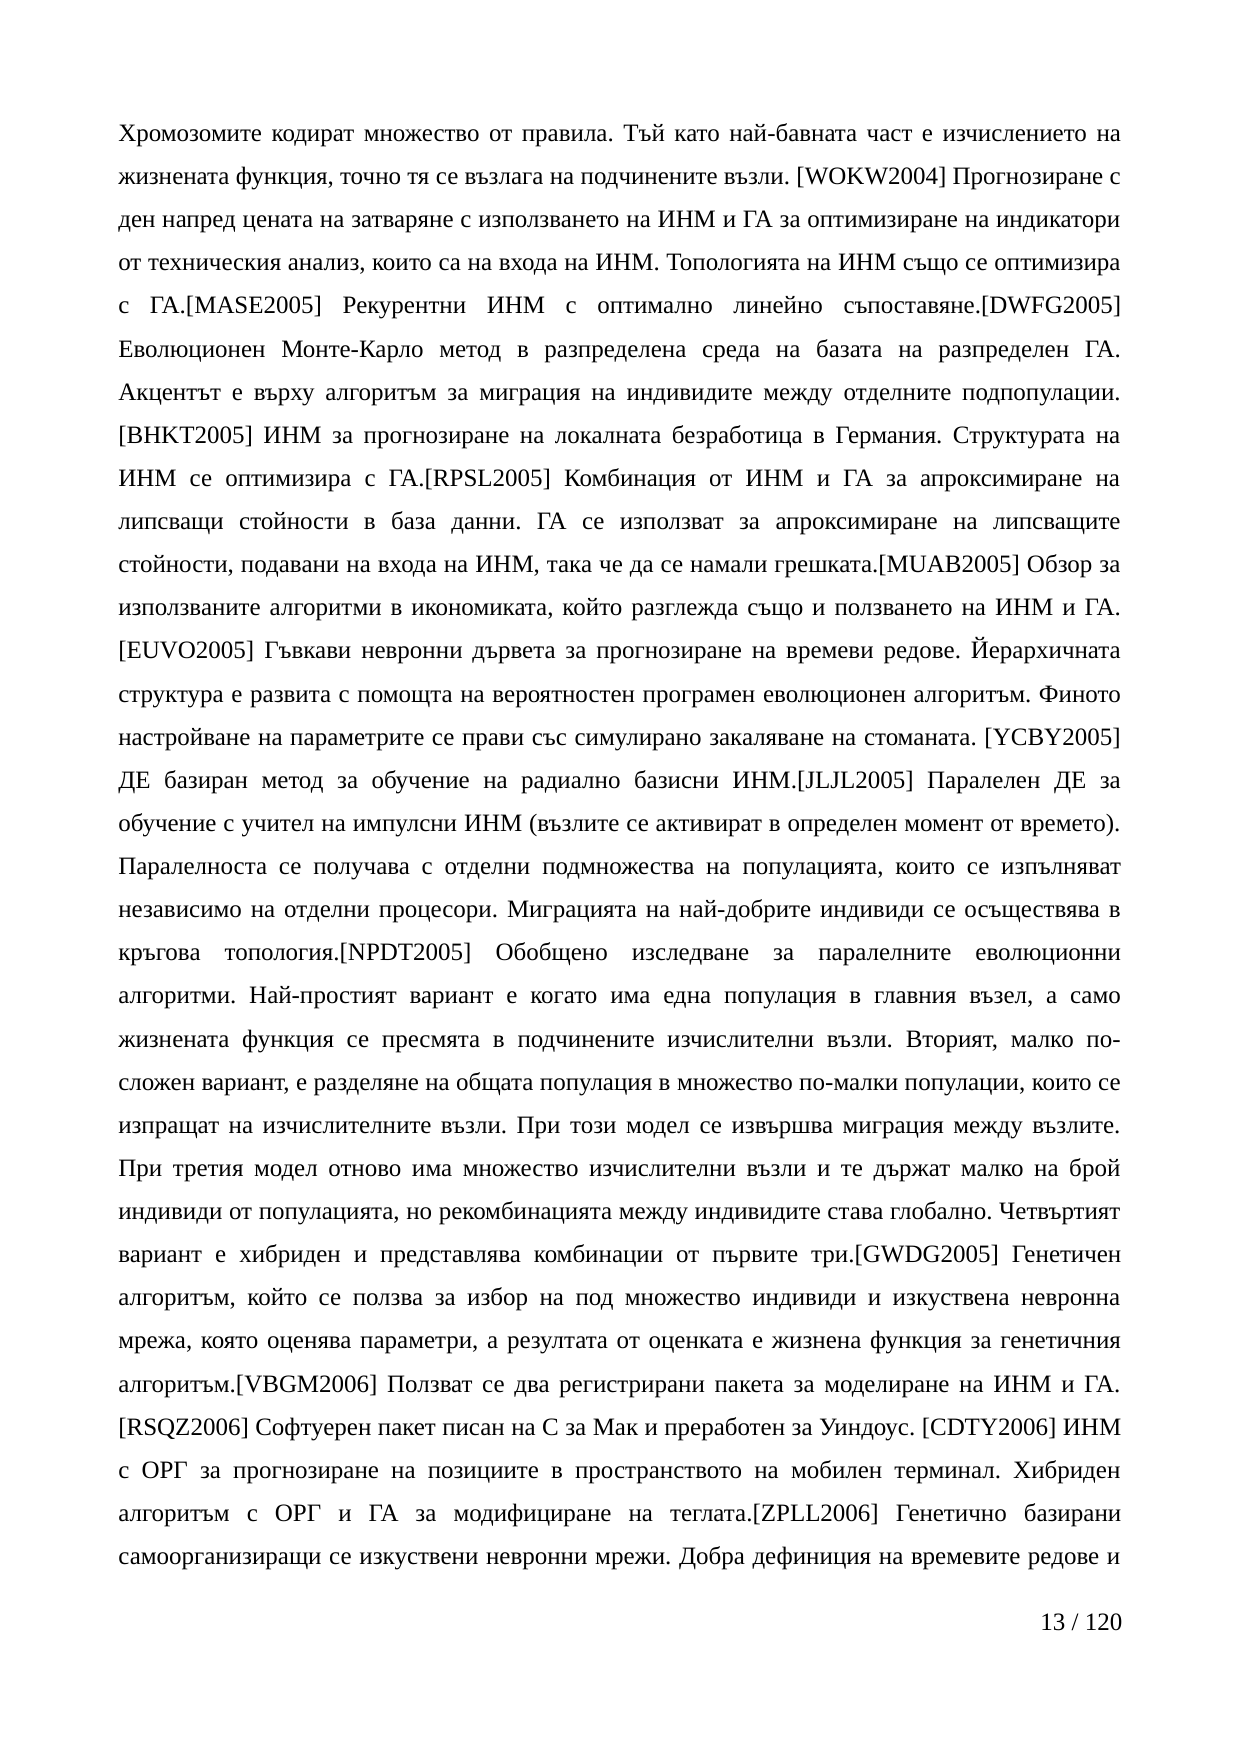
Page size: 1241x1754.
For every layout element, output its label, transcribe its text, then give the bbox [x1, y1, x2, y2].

text Хромозомите кодират множество от правила. Тъй като най-бавната част е изчислението на жизнената функция, точно тя се възлага на подчинените възли. [WOKW2004] Прогнозиране с ден напред цената на затваряне с използването на ИНМ и ГА за оптимизиране на индикатори от техническия анализ, които са на входа на ИНМ. Топологията на ИНМ също се оптимизира с ГА.[MASE2005] Рекурентни ИНМ с оптимално линейно съпоставяне.[DWFG2005] Еволюционен Монте-Карло метод в разпределена среда на базата на разпределен ГА. Акцентът е върху алгоритъм за миграция на индивидите между отделните подпопулации.[BHKT2005] ИНМ за прогнозиране на локалната безработица в Германия. Структурата на ИНМ се оптимизира с ГА.[RPSL2005] Комбинация от ИНМ и ГА за апроксимиране на липсващи стойности в база данни. ГА се използват за апроксимиране на липсващите стойности, подавани на входа на ИНМ, така че да се намали грешката.[MUAB2005] Обзор за използваните алгоритми в икономиката, който разглежда също и ползването на ИНМ и ГА.[EUVO2005] Гъвкави невронни дървета за прогнозиране на времеви редове. Йерархичната структура е развита с помощта на вероятностен програмен еволюционен алгоритъм. Финото настройване на параметрите се прави със симулирано закаляване на стоманата. [YCBY2005] ДЕ базиран метод за обучение на радиално базисни ИНМ.[JLJL2005] Паралелен ДЕ за обучение с учител на импулсни ИНМ (възлите се активират в определен момент от времето). Паралелноста се получава с отделни подмножества на популацията, които се изпълняват независимо на отделни процесори. Миграцията на най-добрите индивиди се осъществява в кръгова топология.[NPDT2005] Обобщено изследване за паралелните еволюционни алгоритми. Най-простият вариант е когато има една популация в главния възел, а само жизнената функция се пресмята в подчинените изчислителни възли. Вторият, малко по-сложен вариант, е разделяне на общата популация в множество по-малки популации, които се изпращат на изчислителните възли. При този модел се извършва миграция между възлите. При третия модел отново има множество изчислителни възли и те държат малко на брой индивиди от популацията, но рекомбинацията между индивидите става глобално. Четвъртият вариант е хибриден и представлява комбинации от първите три.[GWDG2005] Генетичен алгоритъм, който се ползва за избор на под множество индивиди и изкуствена невронна мрежа, която оценява параметри, а резултата от оценката е жизнена функция за генетичния алгоритъм.[VBGM2006] Ползват се два регистрирани пакета за моделиране на ИНМ и ГА.[RSQZ2006] Софтуерен пакет писан на С за Мак и преработен за Уиндоус. [CDTY2006] ИНМ с ОРГ за прогнозиране на позициите в пространството на мобилен терминал. Хибриден алгоритъм с ОРГ и ГА за модифициране на теглата.[ZPLL2006] Генетично базирани самоорганизиращи се изкуствени невронни мрежи. Добра дефиниция на времевите редове и [118, 118, 1122, 1570]
